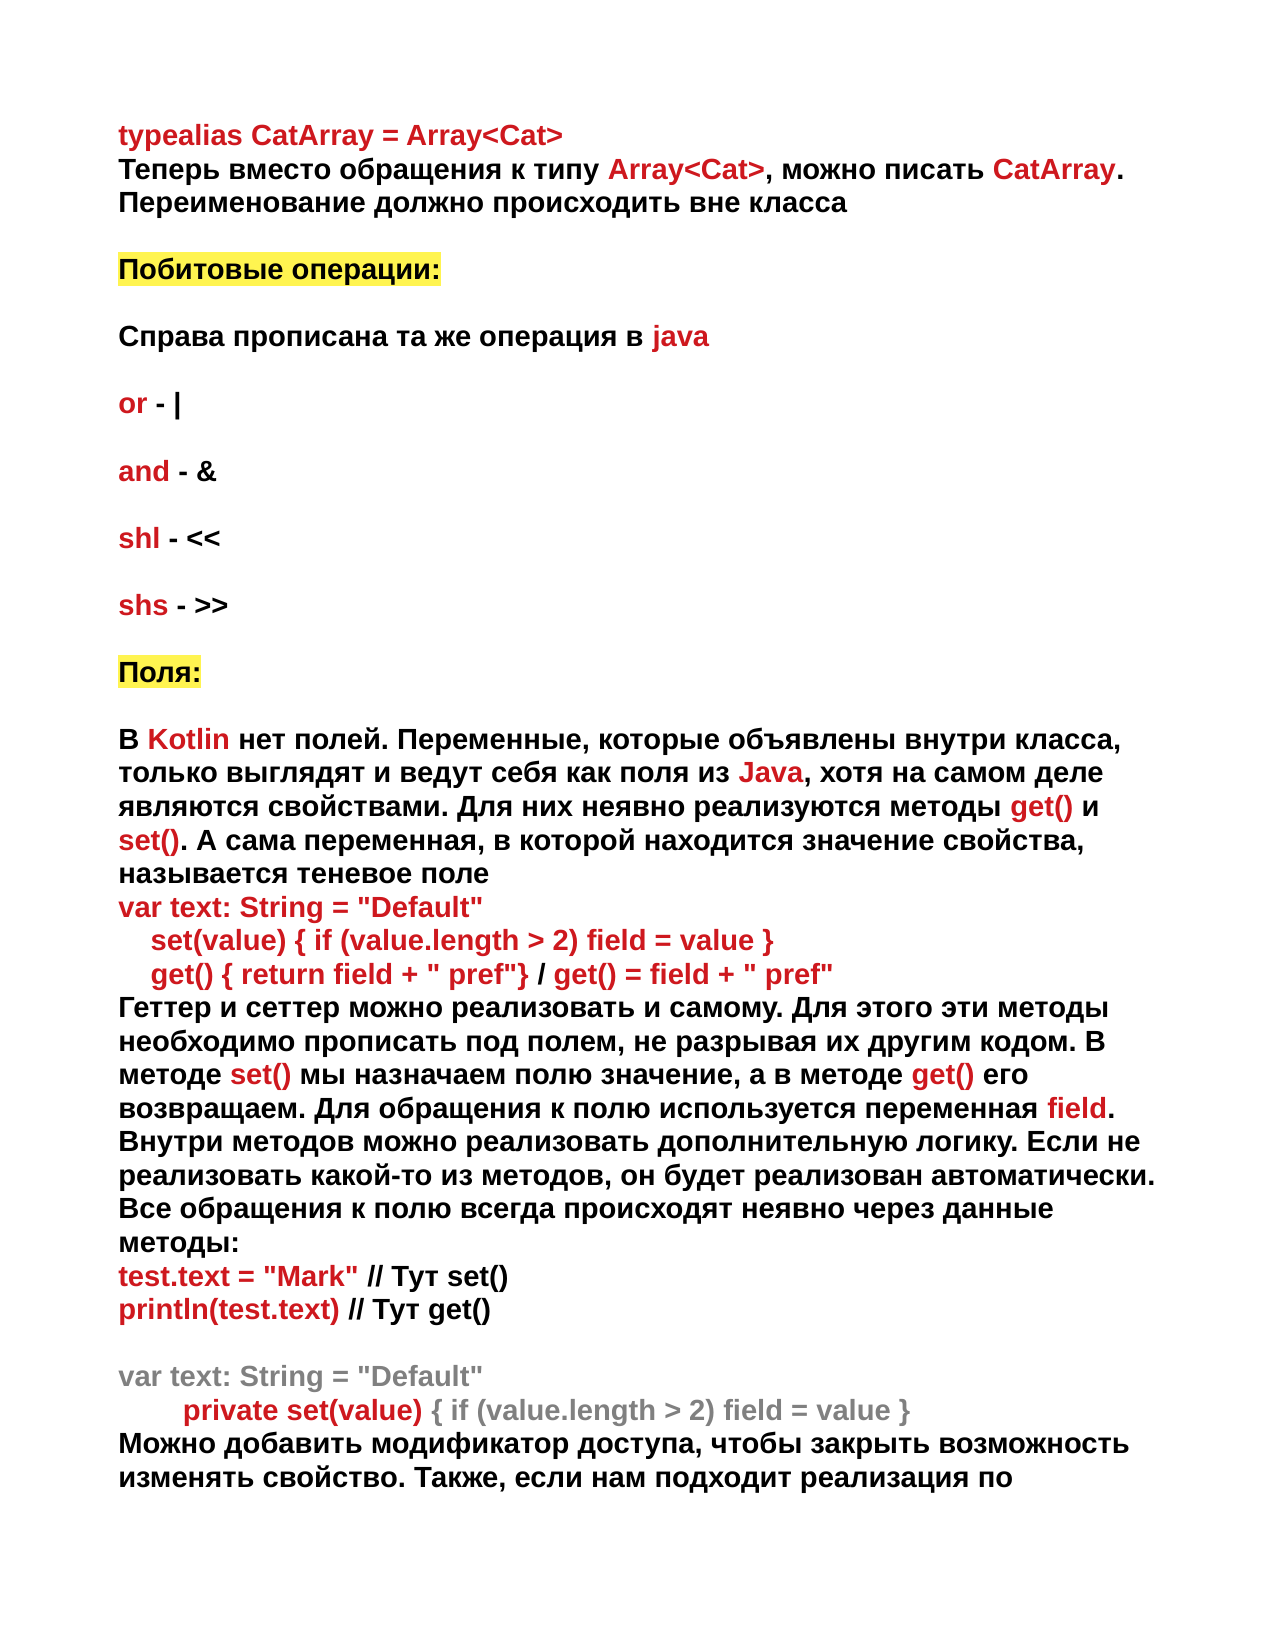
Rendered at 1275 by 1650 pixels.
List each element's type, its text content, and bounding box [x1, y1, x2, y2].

text var text: String = "Default" [118, 889, 1157, 923]
text shl - << [118, 521, 1157, 554]
text var text: String = "Default" [118, 1359, 1157, 1393]
text typealias CatArray = Array<Cat> [118, 118, 1157, 152]
text Теперь вместо обращения к типу Array<Cat>, можно писать CatArray. Переименование должно происходить вне класса [118, 152, 1157, 219]
text private set(value) { if (value.length > 2) field = value } [118, 1393, 1157, 1426]
text Поля: [118, 655, 1157, 688]
text or - | [118, 386, 1157, 420]
text shs - >> [118, 588, 1157, 621]
text Геттер и сеттер можно реализовать и самому. Для этого эти методы необходимо прописать под полем, не разрывая их другим кодом. В методе set() мы назначаем полю значение, а в методе get() его возвращаем. Для обращения к полю используется переменная field. Внутри методов можно реализовать дополнительную логику. Если не реализовать какой-то из методов, он будет реализован автоматически. Все обращения к полю всегда происходят неявно через данные методы: [118, 990, 1157, 1258]
text get() { return field + " pref"} / get() = field + " pref" [118, 957, 1157, 990]
text test.text = "Mark" // Тут set() [118, 1258, 1157, 1292]
text Побитовые операции: [118, 252, 1157, 286]
text println(test.text) // Тут get() [118, 1292, 1157, 1326]
text Можно добавить модификатор доступа, чтобы закрыть возможность изменять свойство. Также, если нам подходит реализация по [118, 1426, 1157, 1493]
text set(value) { if (value.length > 2) field = value } [118, 923, 1157, 957]
text Справа прописана та же операция в java [118, 319, 1157, 353]
text and - & [118, 453, 1157, 487]
text В Kotlin нет полей. Переменные, которые объявлены внутри класса, только выглядят и ведут себя как поля из Java, хотя на самом деле являются свойствами. Для них неявно реализуются методы get() и set(). А сама переменная, в которой находится значение свойства, называется теневое поле [118, 722, 1157, 889]
